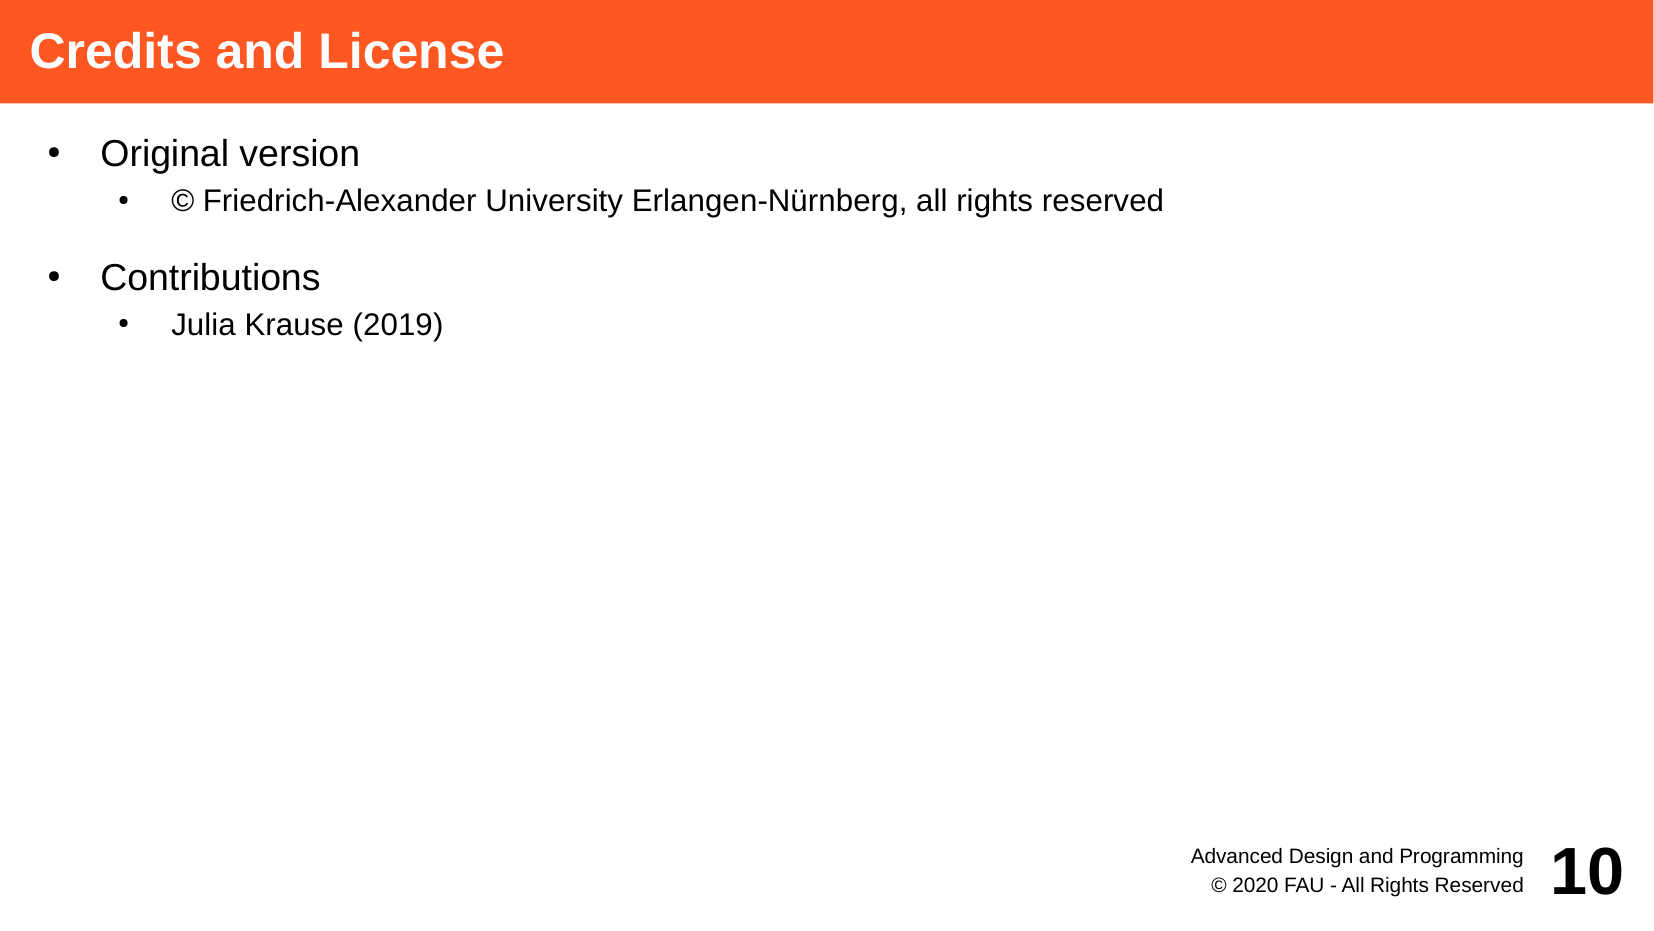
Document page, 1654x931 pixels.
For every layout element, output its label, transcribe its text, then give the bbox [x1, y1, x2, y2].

title Credits and License [0, 0, 1654, 104]
list Original version © Friedrich-Alexander University Erlangen-Nürnberg, all rights reserved Contributions Julia Krause (2019) [29, 132, 1625, 813]
